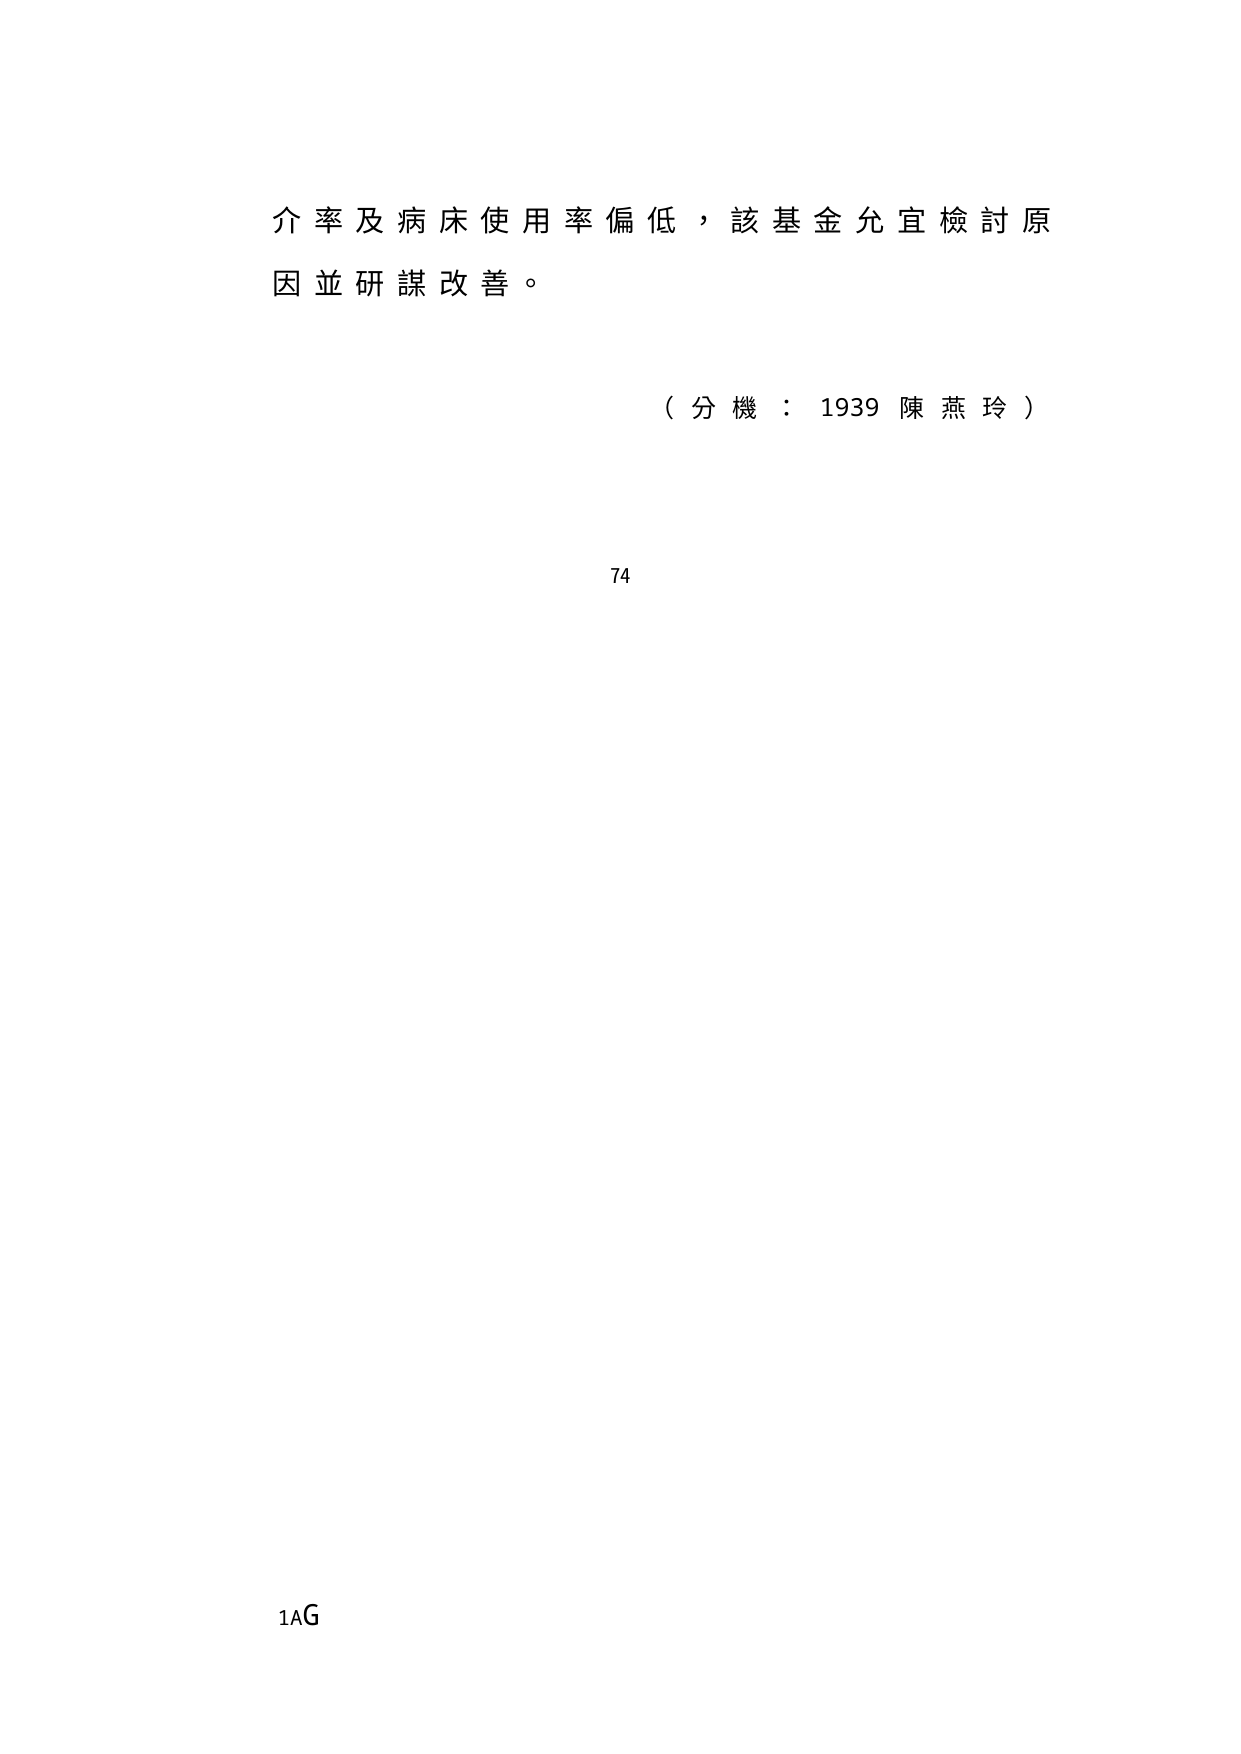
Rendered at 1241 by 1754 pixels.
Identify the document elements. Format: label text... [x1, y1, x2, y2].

text 介率及病床使用率偏低，該基金允宜檢討原因並研謀改善。 [242, 177, 1058, 302]
text （分機：1939陳燕玲） [183, 365, 1058, 427]
